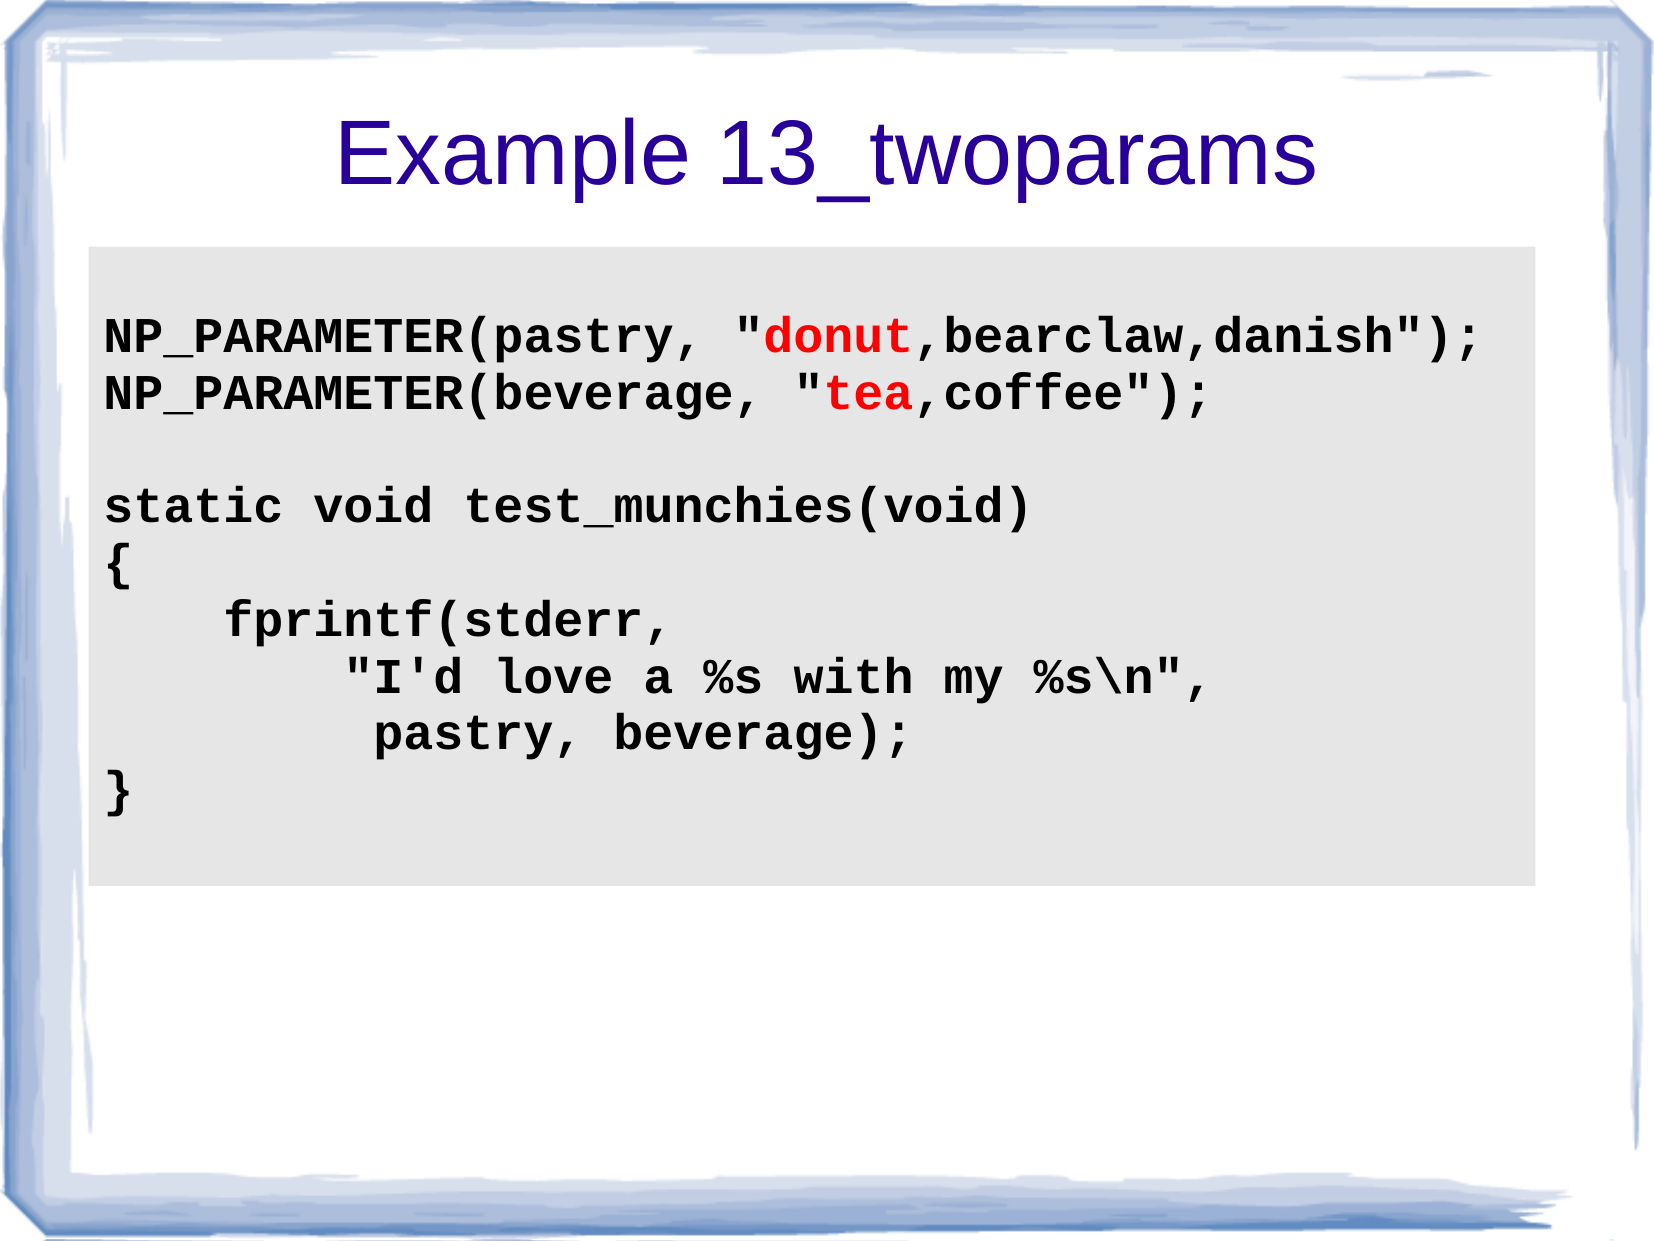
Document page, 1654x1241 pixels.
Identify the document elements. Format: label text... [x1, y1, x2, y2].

picture [0, 0, 1654, 1241]
text_box NP_PARAMETER(pastry, "donut,bearclaw,danish"); NP_PARAMETER(beverage, "tea,coffee"); static void test_munchies(void) { fprintf(stderr, "I'd love a %s with my %s\n", pastry, beverage); } [88, 246, 1536, 886]
title Example 13_twoparams [82, 49, 1571, 257]
